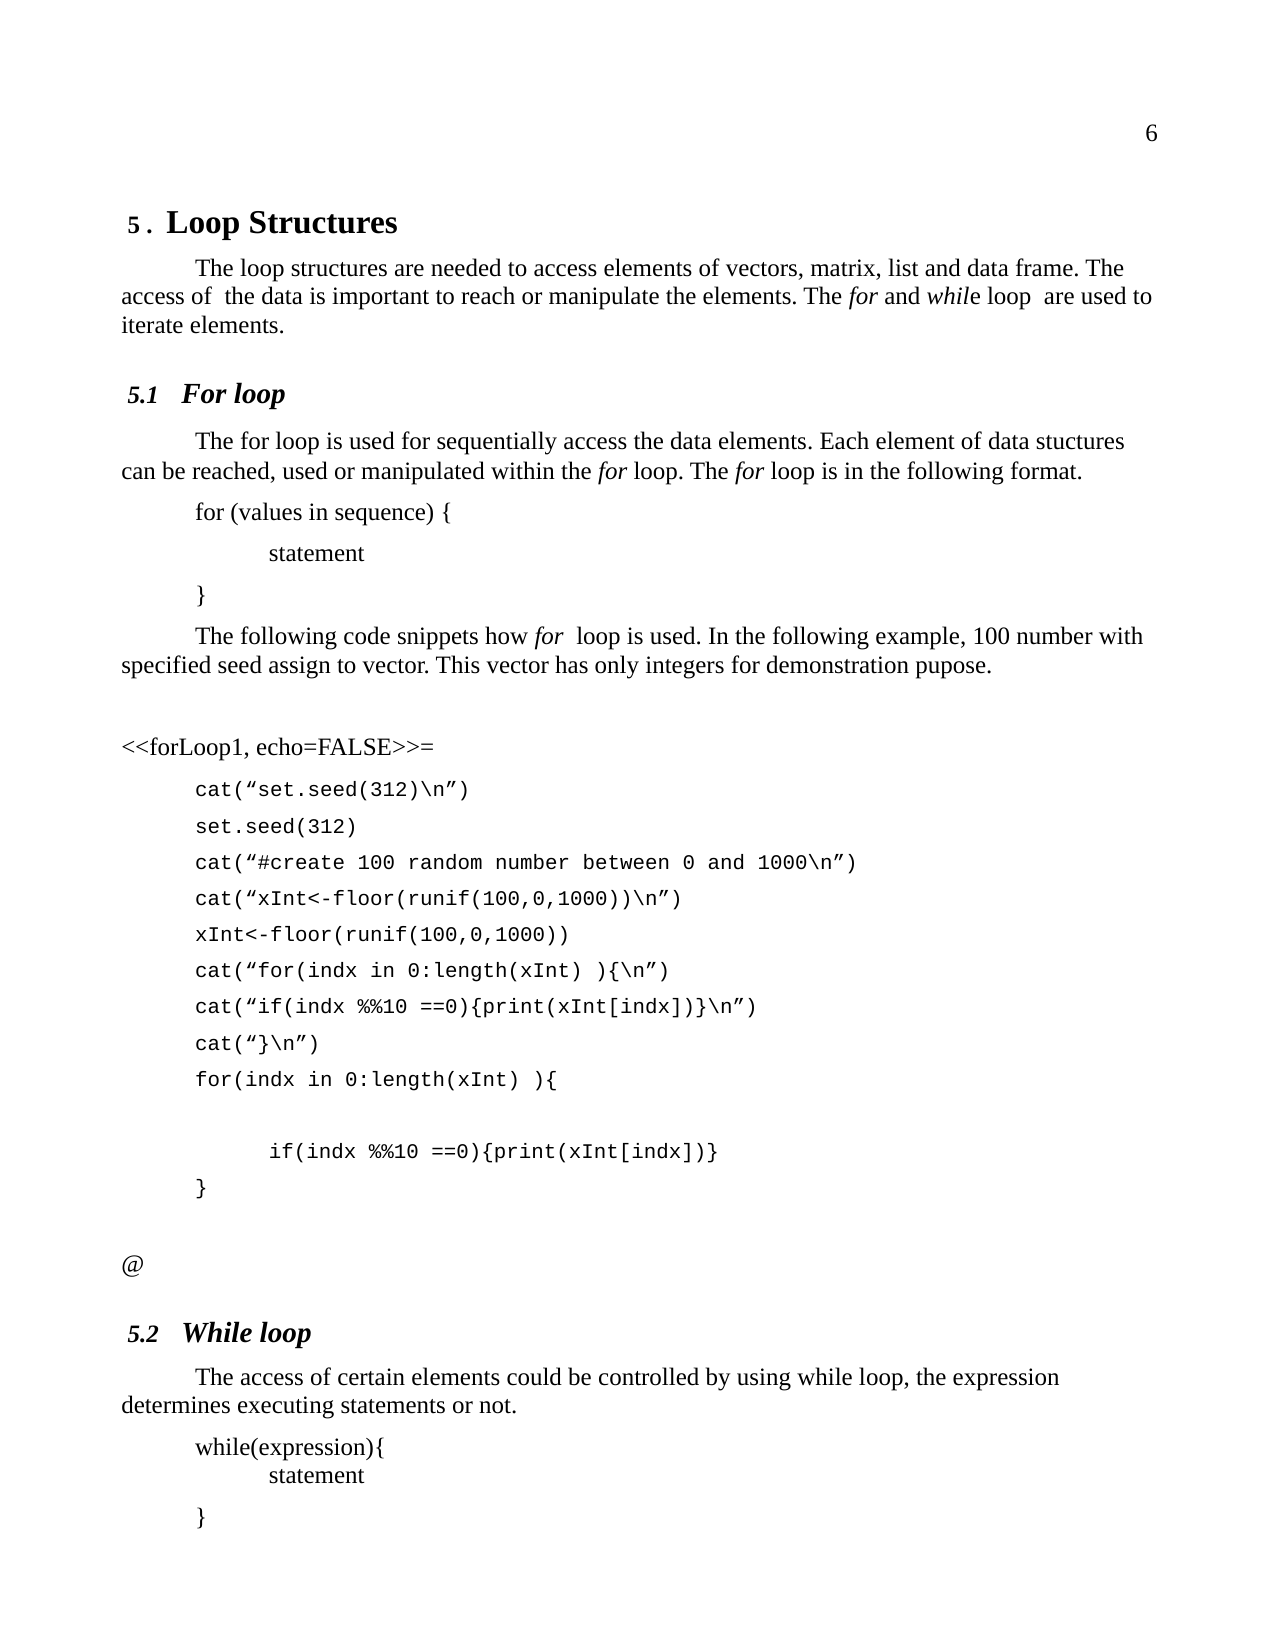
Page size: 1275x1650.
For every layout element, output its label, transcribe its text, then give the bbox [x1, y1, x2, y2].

text cat(“for(indx in 0:length(xInt) ){\n”) [121, 960, 1158, 984]
text } [121, 1502, 1158, 1530]
text cat(“}\n”) [121, 1032, 1158, 1056]
text <<forLoop1, echo=FALSE>>= [121, 732, 1158, 761]
text cat(“set.seed(312)\n”) [121, 773, 1158, 803]
text for (values in sequence) { [121, 497, 1158, 526]
text } [121, 1177, 1158, 1201]
text while(expression){ [121, 1432, 1158, 1460]
text The access of certain elements could be controlled by using while loop, the expression determines executing statements or not. [121, 1362, 1158, 1419]
subtitle Loop Structures [121, 202, 1158, 240]
text The for loop is used for sequentially access the data elements. Each element of data stuctures can be reached, used or manipulated within the for loop. The for loop is in the following format. [121, 422, 1158, 485]
text The following code snippets how for loop is used. In the following example, 100 number with specified seed assign to vector. This vector has only integers for demonstration pupose. [121, 621, 1158, 678]
text cat(“if(indx %%10 ==0){print(xInt[indx])}\n”) [121, 996, 1158, 1020]
text if(indx %%10 ==0){print(xInt[indx])} [121, 1141, 1158, 1164]
text statement [121, 1460, 1158, 1489]
text statement [121, 538, 1158, 567]
text The loop structures are needed to access elements of vectors, matrix, list and data frame. The access of the data is important to reach or manipulate the elements. The for and while loop are used to iterate elements. [121, 253, 1158, 339]
text set.seed(312) [121, 816, 1158, 839]
text cat(“xInt<-floor(runif(100,0,1000))\n”) [121, 888, 1158, 912]
subtitle For loop [121, 376, 1158, 410]
text for(indx in 0:length(xInt) ){ [121, 1069, 1158, 1092]
text @ [121, 1249, 1158, 1278]
subtitle While loop [121, 1316, 1158, 1349]
text xInt<-floor(runif(100,0,1000)) [121, 924, 1158, 948]
text } [121, 580, 1158, 608]
text cat(“#create 100 random number between 0 and 1000\n”) [121, 852, 1158, 875]
